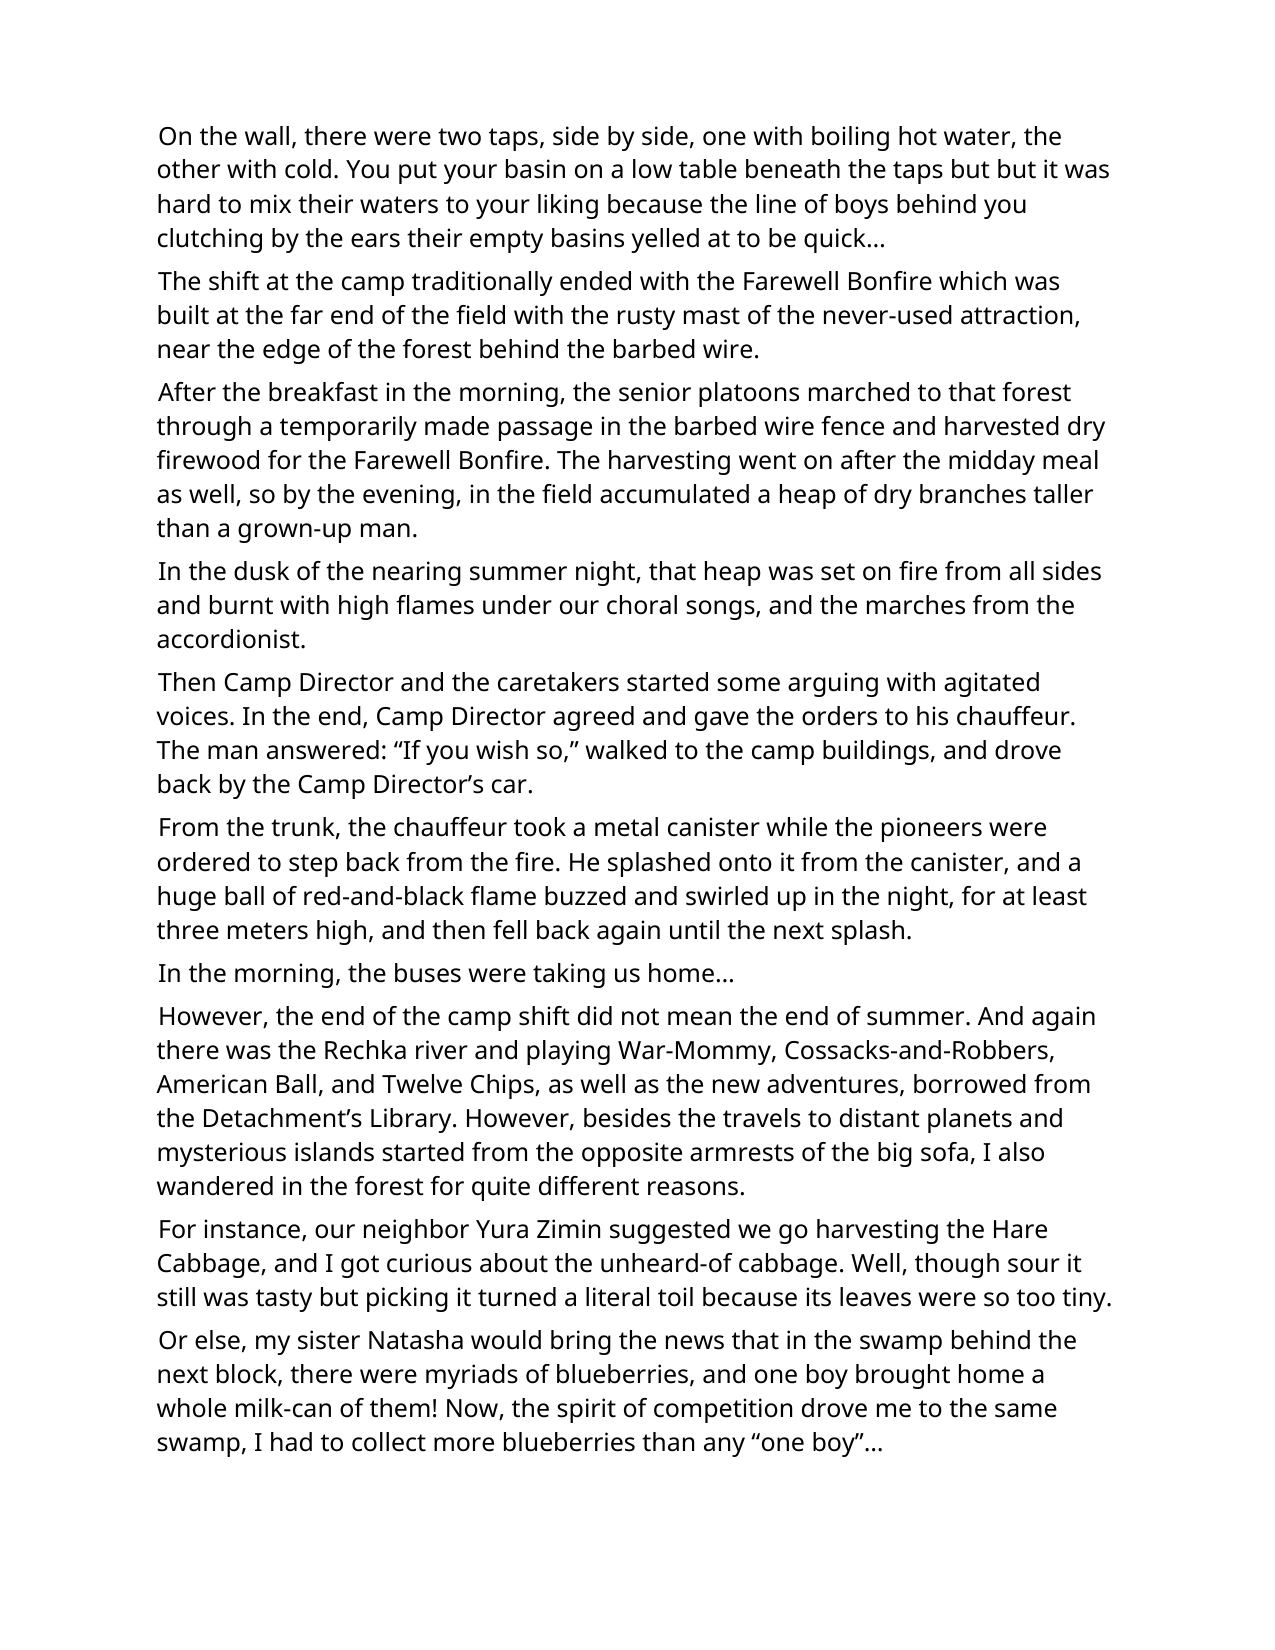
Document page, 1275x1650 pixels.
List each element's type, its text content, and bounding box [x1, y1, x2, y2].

text After the breakfast in the morning, the senior platoons marched to that forest through a temporarily made passage in the barbed wire fence and harvested dry firewood for the Farewell Bonfire. The harvesting went on after the midday meal as well, so by the evening, in the field accumulated a heap of dry branches taller than a grown-up man. [156, 374, 1118, 545]
text The shift at the camp traditionally ended with the Farewell Bonfire which was built at the far end of the field with the rusty mast of the never-used attraction, near the edge of the forest behind the barbed wire. [156, 263, 1118, 366]
text For instance, our neighbor Yura Zimin suggested we go harvesting the Hare Cabbage, and I got curious about the unheard-of cabbage. Well, though sour it still was tasty but picking it turned a literal toil because its leaves were so too tiny. [156, 1212, 1118, 1314]
text Then Camp Director and the caretakers started some arguing with agitated voices. In the end, Camp Director agreed and gave the orders to his chauffeur. The man answered: “If you wish so,” walked to the camp buildings, and drove back by the Camp Director’s car. [156, 665, 1118, 801]
text In the morning, the buses were taking us home… [156, 955, 1118, 989]
text From the trunk, the chauffeur took a metal canister while the pioneers were ordered to step back from the fire. He splashed onto it from the canister, and a huge ball of red-and-black flame buzzed and swirled up in the night, for at least three meters high, and then fell back again until the next splash. [156, 810, 1118, 946]
text On the wall, there were two taps, side by side, one with boiling hot water, the other with cold. You put your basin on a low table beneath the taps but but it was hard to mix their waters to your liking because the line of boys behind you clutching by the ears their empty basins yelled at to be quick… [156, 118, 1118, 254]
text However, the end of the camp shift did not mean the end of summer. And again there was the Rechka river and playing War-Mommy, Cossacks-and-Robbers, American Ball, and Twelve Chips, as well as the new adventures, borrowed from the Detachment’s Library. However, besides the travels to distant planets and mysterious islands started from the opposite armrests of the big sofa, I also wandered in the forest for quite different reasons. [156, 998, 1118, 1203]
text Or else, my sister Natasha would bring the news that in the swamp behind the next block, there were myriads of blueberries, and one boy brought home a whole milk-can of them! Now, the spirit of competition drove me to the same swamp, I had to collect more blueberries than any “one boy”… [156, 1323, 1118, 1459]
text In the dusk of the nearing summer night, that heap was set on fire from all sides and burnt with high flames under our choral songs, and the marches from the accordionist. [156, 554, 1118, 656]
